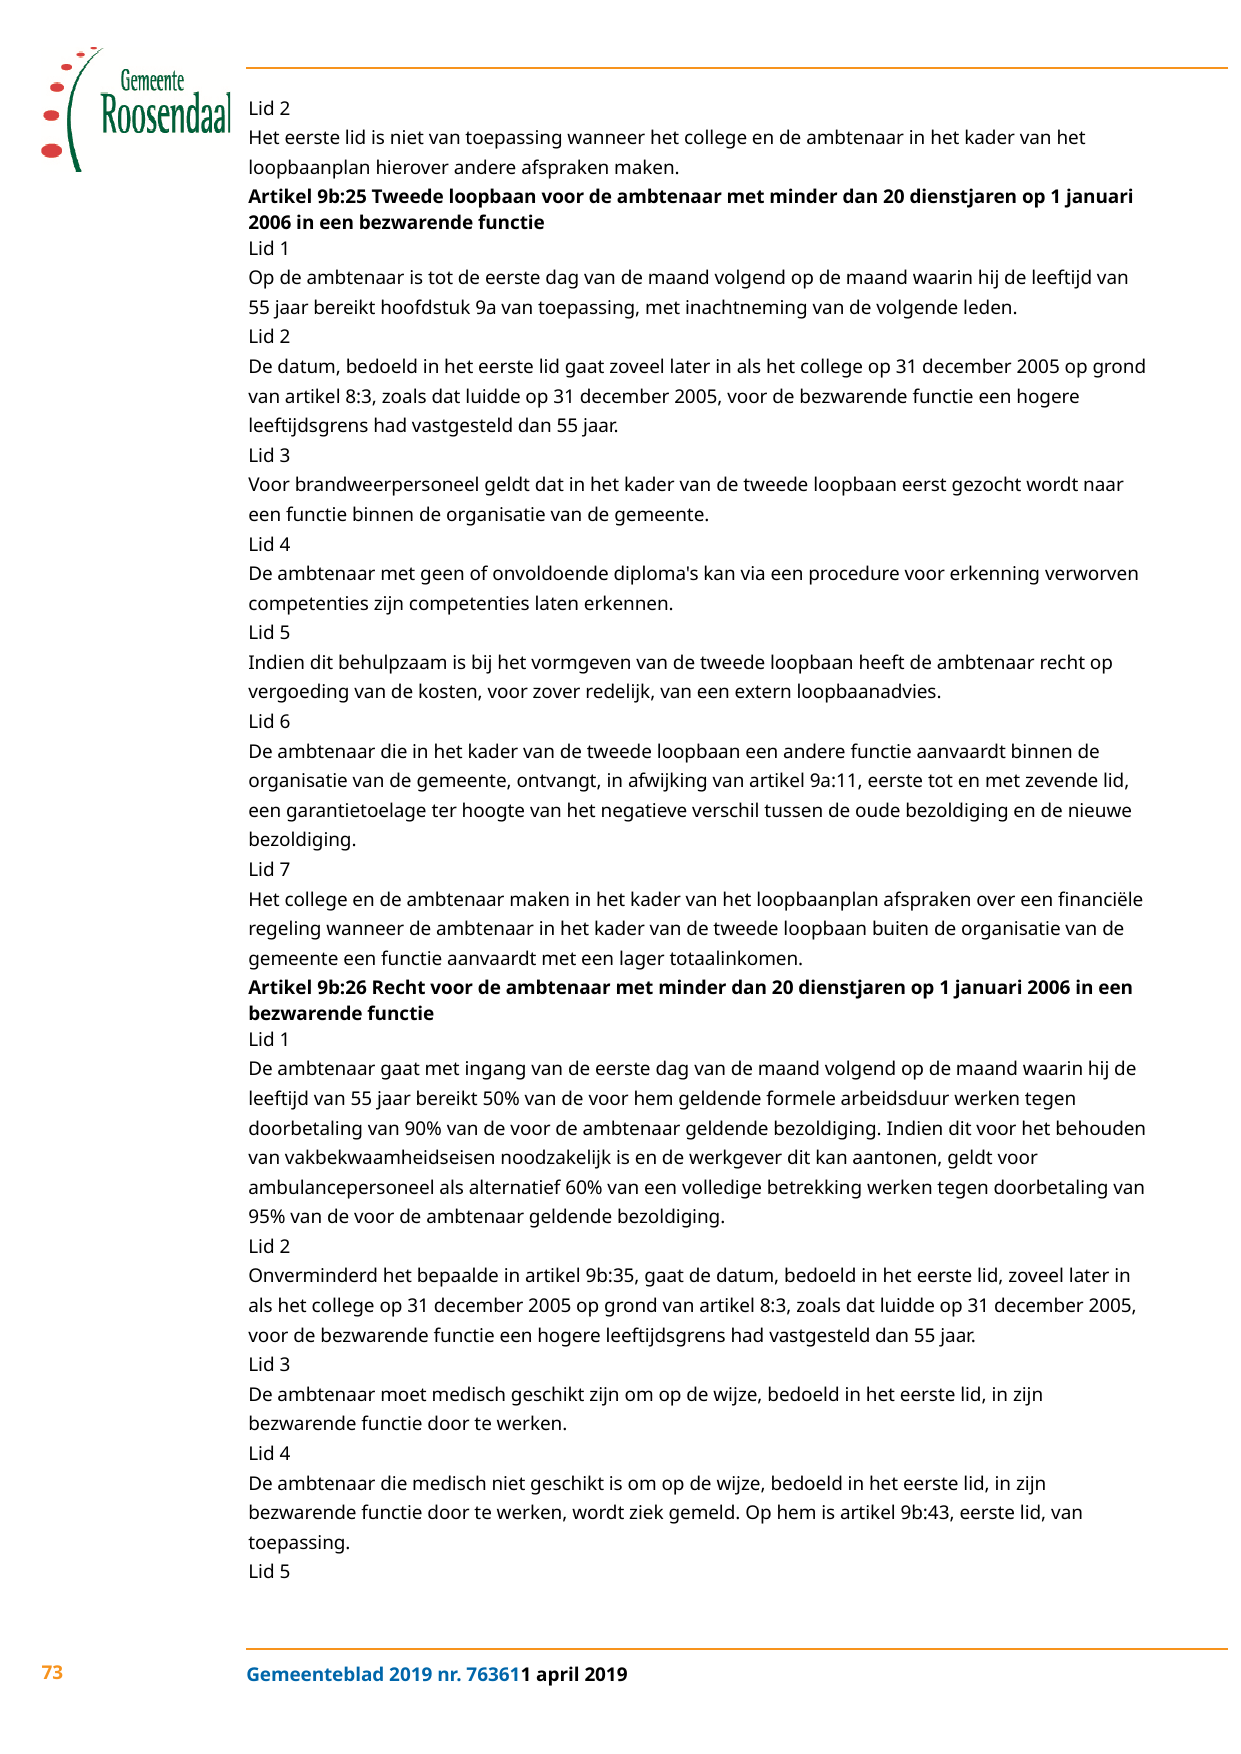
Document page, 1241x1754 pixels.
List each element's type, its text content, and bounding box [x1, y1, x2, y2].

text De ambtenaar moet medisch geschikt zijn om op de wijze, bedoeld in het eerste lid, in zijn bezwarende functie door te werken. [248, 1381, 1152, 1436]
text Het eerste lid is niet van toepassing wanneer het college en de ambtenaar in het kader van het loopbaanplan hierover andere afspraken maken. [248, 124, 1152, 180]
text Lid 3 [248, 442, 1152, 468]
text Lid 1 [248, 1026, 1152, 1052]
text Lid 2 [248, 95, 1152, 121]
text Voor brandweerpersoneel geldt dat in het kader van de tweede loopbaan eerst gezocht wordt naar een functie binnen de organisatie van de gemeente. [248, 472, 1152, 527]
text Het college en de ambtenaar maken in het kader van het loopbaanplan afspraken over een financiële regeling wanneer de ambtenaar in het kader van de tweede loopbaan buiten de organisatie van de gemeente een functie aanvaardt met een lager totaalinkomen. [248, 886, 1152, 971]
text Lid 2 [248, 324, 1152, 349]
text De ambtenaar met geen of onvoldoende diploma's kan via een procedure voor erkenning verworven competenties zijn competenties laten erkennen. [248, 560, 1152, 616]
text Lid 4 [248, 1440, 1152, 1466]
text Artikel 9b:25 Tweede loopbaan voor de ambtenaar met minder dan 20 dienstjaren op 1 januari 2006 in een bezwarende functie [248, 183, 1152, 235]
text De datum, bedoeld in het eerste lid gaat zoveel later in als het college op 31 december 2005 op grond van artikel 8:3, zoals dat luidde op 31 december 2005, voor de bezwarende functie een hogere leeftijdsgrens had vastgesteld dan 55 jaar. [248, 353, 1152, 438]
text Artikel 9b:26 Recht voor de ambtenaar met minder dan 20 dienstjaren op 1 januari 2006 in een bezwarende functie [248, 974, 1152, 1026]
text Lid 3 [248, 1351, 1152, 1377]
text Lid 2 [248, 1233, 1152, 1259]
text Lid 5 [248, 1558, 1152, 1584]
text Op de ambtenaar is tot de eerste dag van de maand volgend op de maand waarin hij de leeftijd van 55 jaar bereikt hoofdstuk 9a van toepassing, met inachtneming van de volgende leden. [248, 264, 1152, 320]
text Indien dit behulpzaam is bij het vormgeven van de tweede loopbaan heeft de ambtenaar recht op vergoeding van de kosten, voor zover redelijk, van een extern loopbaanadvies. [248, 649, 1152, 704]
text De ambtenaar gaat met ingang van de eerste dag van de maand volgend op de maand waarin hij de leeftijd van 55 jaar bereikt 50% van de voor hem geldende formele arbeidsduur werken tegen doorbetaling van 90% van de voor de ambtenaar geldende bezoldiging. Indien dit voor het behouden van vakbekwaamheidseisen noodzakelijk is en de werkgever dit kan aantonen, geldt voor ambulancepersoneel als alternatief 60% van een volledige betrekking werken tegen doorbetaling van 95% van de voor de ambtenaar geldende bezoldiging. [248, 1056, 1152, 1229]
text Lid 5 [248, 619, 1152, 645]
text Lid 7 [248, 856, 1152, 882]
text Lid 4 [248, 531, 1152, 557]
text Onverminderd het bepaalde in artikel 9b:35, gaat de datum, bedoeld in het eerste lid, zoveel later in als het college op 31 december 2005 op grond van artikel 8:3, zoals dat luidde op 31 december 2005, voor de bezwarende functie een hogere leeftijdsgrens had vastgesteld dan 55 jaar. [248, 1263, 1152, 1348]
text Lid 6 [248, 708, 1152, 734]
text Lid 1 [248, 235, 1152, 261]
picture [41, 47, 231, 172]
text De ambtenaar die in het kader van de tweede loopbaan een andere functie aanvaardt binnen de organisatie van de gemeente, ontvangt, in afwijking van artikel 9a:11, eerste tot en met zevende lid, een garantietoelage ter hoogte van het negatieve verschil tussen de oude bezoldiging en de nieuwe bezoldiging. [248, 738, 1152, 852]
text De ambtenaar die medisch niet geschikt is om op de wijze, bedoeld in het eerste lid, in zijn bezwarende functie door te werken, wordt ziek gemeld. Op hem is artikel 9b:43, eerste lid, van toepassing. [248, 1470, 1152, 1555]
